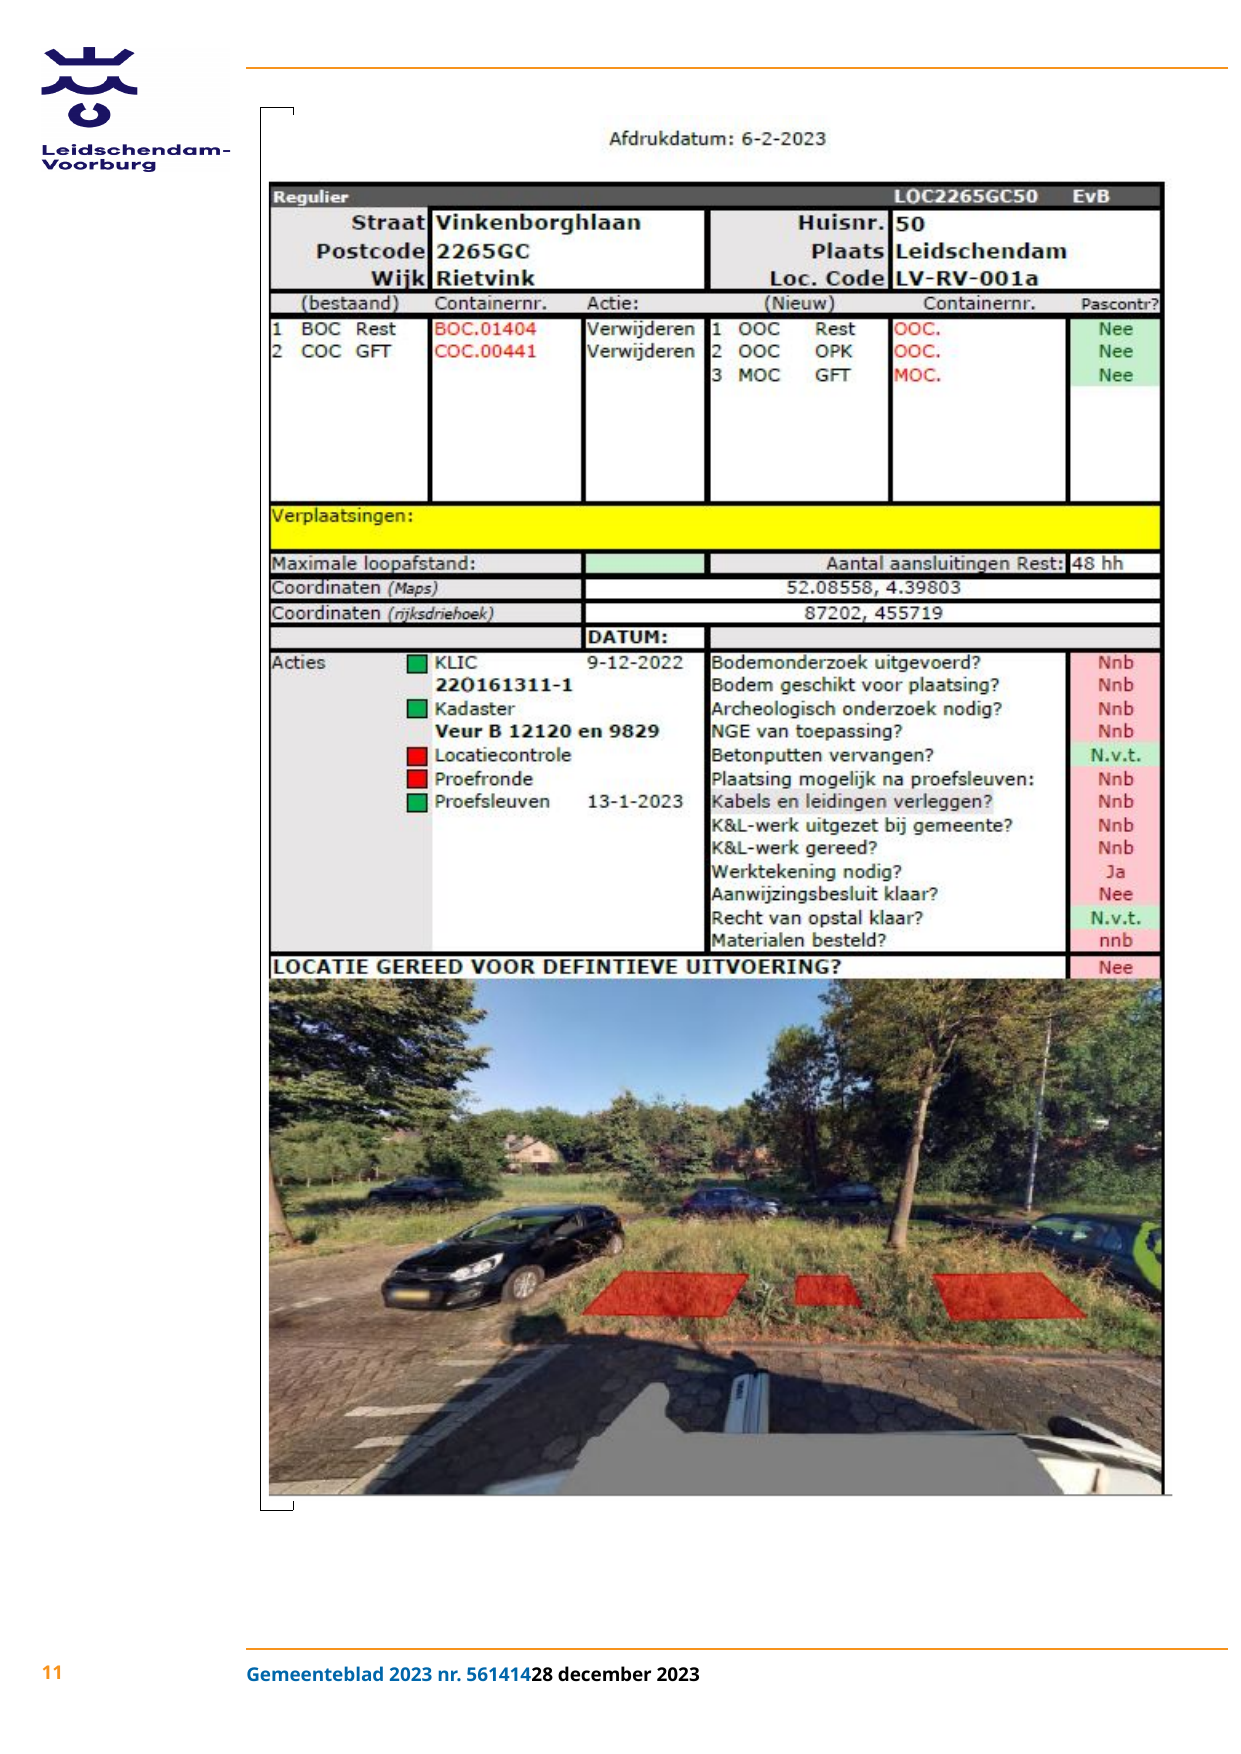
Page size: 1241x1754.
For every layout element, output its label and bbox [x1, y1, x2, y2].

picture [268, 115, 1173, 1501]
picture [41, 47, 231, 172]
